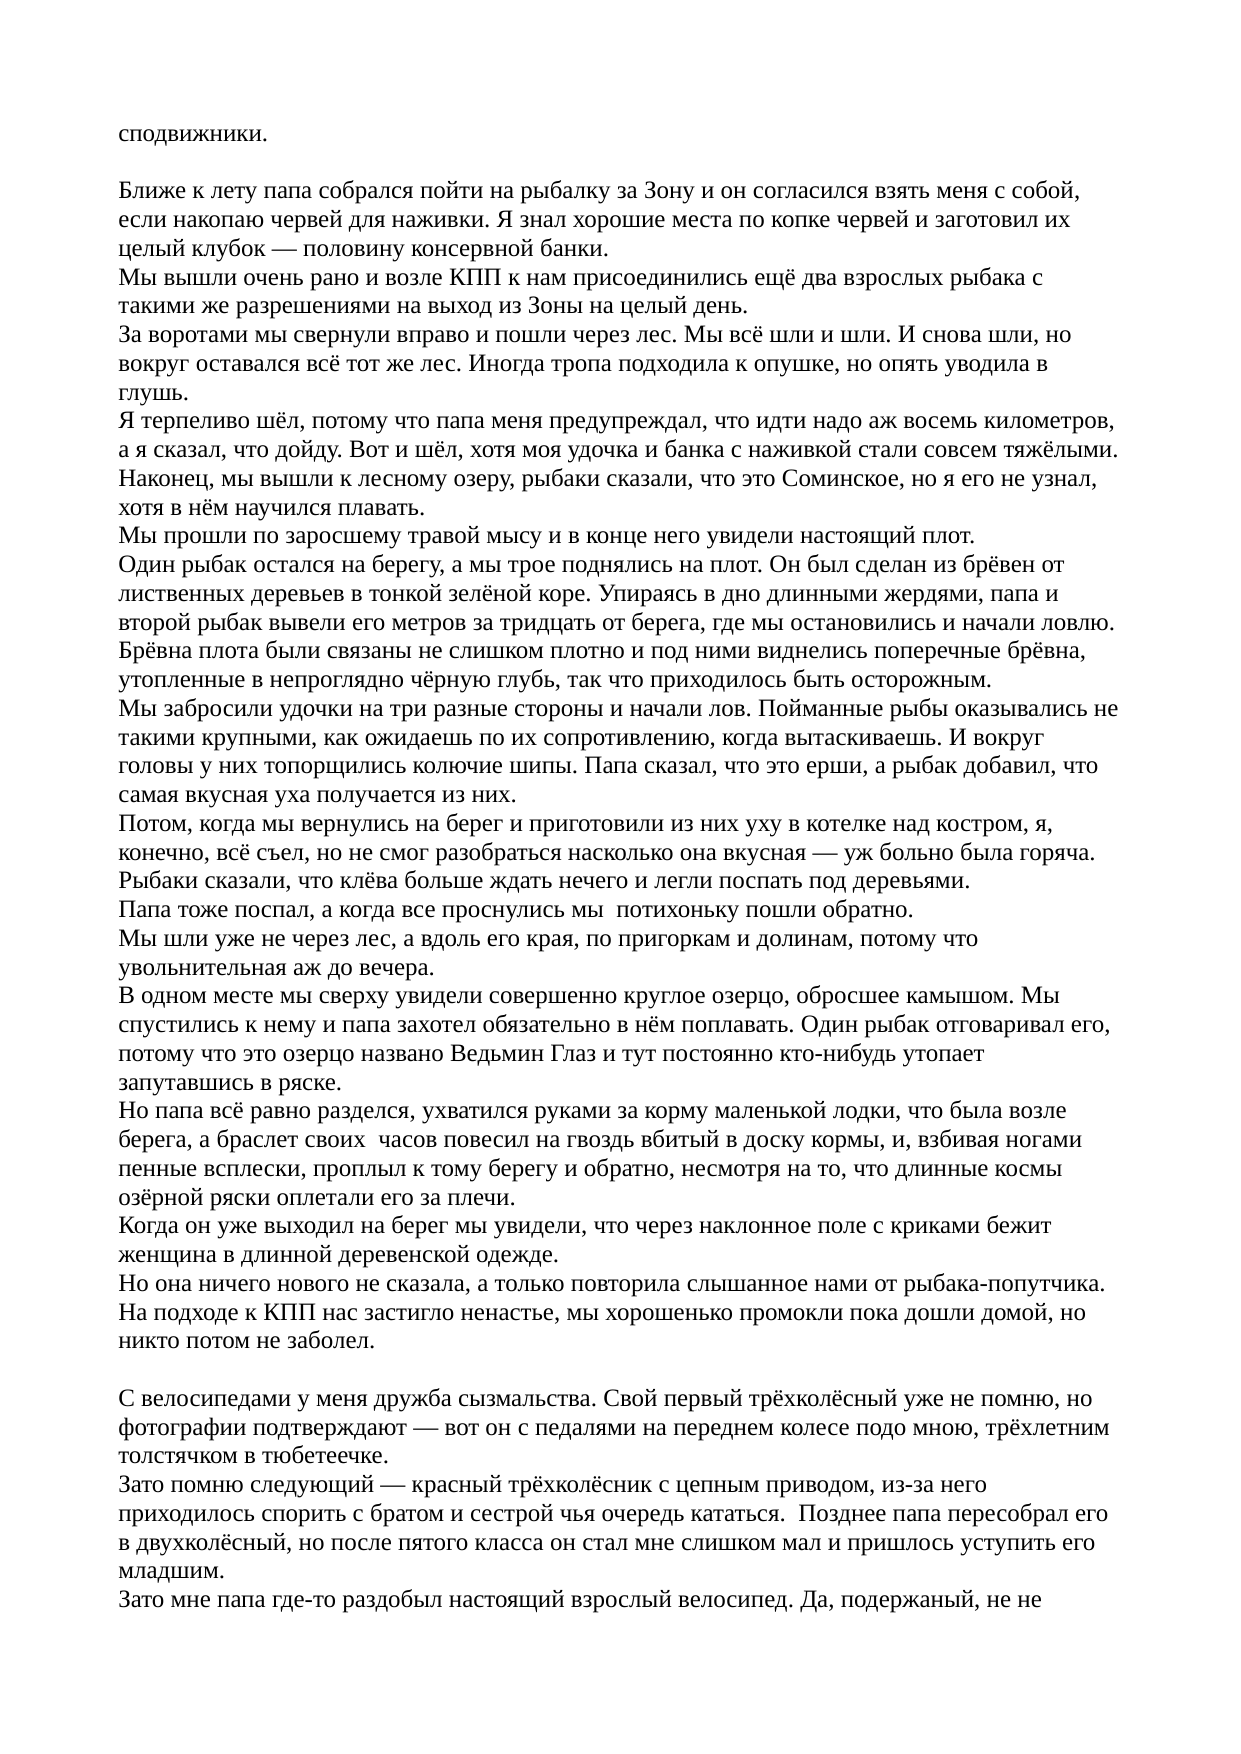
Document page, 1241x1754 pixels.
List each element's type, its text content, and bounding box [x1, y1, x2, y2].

text Когда он уже выходил на берег мы увидели, что через наклонное поле с криками бежит женщина в длинной деревенской одежде. [118, 1211, 1122, 1268]
text Наконец, мы вышли к лесному озеру, рыбаки сказали, что это Соминское, но я его не узнал, хотя в нём научился плавать. [118, 463, 1122, 521]
text Мы шли уже не через лес, а вдоль его края, по пригоркам и долинам, потому что увольнительная аж до вечера. [118, 923, 1122, 981]
text Зато мне папа где-то раздобыл настоящий взрослый велосипед. Да, подержаный, не не [118, 1584, 1122, 1613]
text Мы прошли по заросшему травой мысу и в конце него увидели настоящий плот. [118, 521, 1122, 549]
text Мы забросили удочки на три разные стороны и начали лов. Пойманные рыбы оказывались не такими крупными, как ожидаешь по их сопротивлению, когда вытаскиваешь. И вокруг головы у них топорщились колючие шипы. Папа сказал, что это ерши, а рыбак добавил, что самая вкусная уха получается из них. [118, 693, 1122, 808]
text Ближе к лету папа собрался пойти на рыбалку за Зону и он согласился взять меня с собой, если накопаю червей для наживки. Я знал хорошие места по копке червей и заготовил их целый клубок — половину консервной банки. [118, 176, 1122, 262]
text сподвижники. [118, 118, 1122, 147]
text С велосипедами у меня дружба сызмальства. Свой первый трёхколёсный уже не помню, но фотографии подтверждают — вот он с педалями на переднем колесе подо мною, трёхлетним толстячком в тюбетеечке. [118, 1383, 1122, 1469]
text Рыбаки сказали, что клёва больше ждать нечего и легли поспать под деревьями. [118, 866, 1122, 894]
text На подходе к КПП нас застигло ненастье, мы хорошенько промокли пока дошли домой, но никто потом не заболел. [118, 1297, 1122, 1354]
text Зато помню следующий — красный трёхколёсник с цепным приводом, из-за него приходилось спорить с братом и сестрой чья очередь кататься. Позднее папа пересобрал его в двухколёсный, но после пятого класса он стал мне слишком мал и пришлось уступить его младшим. [118, 1469, 1122, 1584]
text Папа тоже поспал, а когда все проснулись мы потихоньку пошли обратно. [118, 894, 1122, 923]
text Потом, когда мы вернулись на берег и приготовили из них уху в котелке над костром, я, конечно, всё съел, но не смог разобраться насколько она вкусная — уж больно была горяча. [118, 808, 1122, 866]
text Но она ничего нового не сказала, а только повторила слышанное нами от рыбака-попутчика. [118, 1268, 1122, 1297]
text За воротами мы свернули вправо и пошли через лес. Мы всё шли и шли. И снова шли, но вокруг оставался всё тот же лес. Иногда тропа подходила к опушке, но опять уводила в глушь. [118, 319, 1122, 406]
text Мы вышли очень рано и возле КПП к нам присоединились ещё два взрослых рыбака с такими же разрешениями на выход из Зоны на целый день. [118, 262, 1122, 319]
text Но папа всё равно разделся, ухватился руками за корму маленькой лодки, что была возле берега, а браслет своих часов повесил на гвоздь вбитый в доску кормы, и, взбивая ногами пенные всплески, проплыл к тому берегу и обратно, несмотря на то, что длинные космы озёрной ряски оплетали его за плечи. [118, 1096, 1122, 1211]
text В одном месте мы сверху увидели совершенно круглое озерцо, обросшее камышом. Мы спустились к нему и папа захотел обязательно в нём поплавать. Один рыбак отговаривал его, потому что это озерцо названо Ведьмин Глаз и тут постоянно кто-нибудь утопает запутавшись в ряске. [118, 981, 1122, 1096]
text Я терпеливо шёл, потому что папа меня предупреждал, что идти надо аж восемь километров, а я сказал, что дойду. Вот и шёл, хотя моя удочка и банка с наживкой стали совсем тяжёлыми. [118, 406, 1122, 463]
text Брёвна плота были связаны не слишком плотно и под ними виднелись поперечные брёвна, утопленные в непроглядно чёрную глубь, так что приходилось быть осторожным. [118, 636, 1122, 693]
text Один рыбак остался на берегу, а мы трое поднялись на плот. Он был сделан из брёвен от лиственных деревьев в тонкой зелёной коре. Упираясь в дно длинными жердями, папа и второй рыбак вывели его метров за тридцать от берега, где мы остановились и начали ловлю. [118, 549, 1122, 636]
